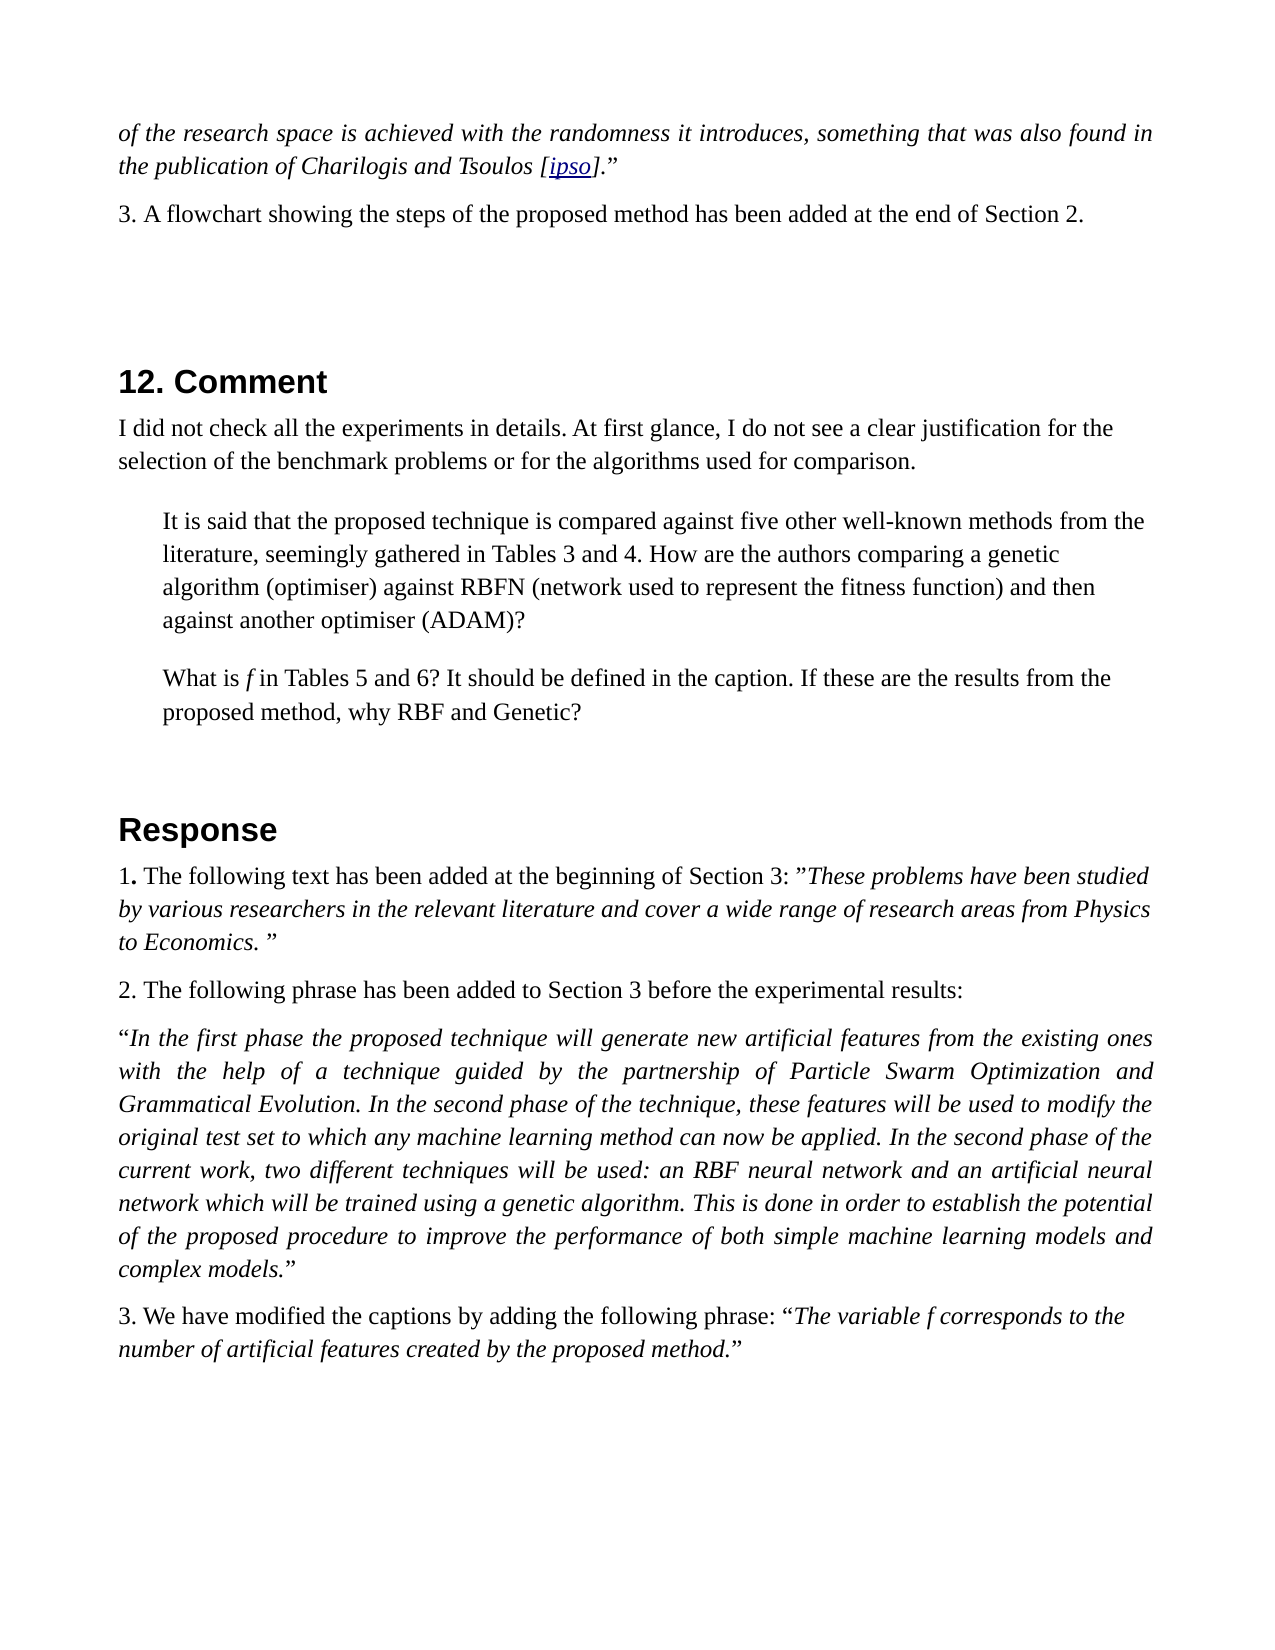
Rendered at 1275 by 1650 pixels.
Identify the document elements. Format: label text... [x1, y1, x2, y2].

text 3. We have modified the captions by adding the following phrase: “The variable f corresponds to the number of artificial features created by the proposed method.” [118, 1301, 1157, 1363]
text What is f in Tables 5 and 6? It should be defined in the caption. If these are the results from the proposed method, why RBF and Genetic? [162, 663, 1157, 725]
text 1. The following text has been added at the beginning of Section 3: ”These problems have been studied by various researchers in the relevant literature and cover a wide range of research areas from Physics to Economics. ” [118, 861, 1157, 956]
text “In the first phase the proposed technique will generate new artificial features from the existing ones with the help of a technique guided by the partnership of Particle Swarm Optimization and Grammatical Evolution. In the second phase of the technique, these features will be used to modify the original test set to which any machine learning method can now be applied. In the second phase of the current work, two different techniques will be used: an RBF neural network and an artificial neural network which will be trained using a genetic algorithm. This is done in order to establish the potential of the proposed procedure to improve the performance of both simple machine learning models and complex models.” [118, 1023, 1157, 1283]
text I did not check all the experiments in details. At first glance, I do not see a clear justification for the selection of the benchmark problems or for the algorithms used for comparison. [118, 413, 1157, 475]
text of the research space is achieved with the randomness it introduces, something that was also found in the publication of Charilogis and Tsoulos [ipso].” [118, 118, 1157, 180]
subtitle Response [118, 811, 1157, 849]
subtitle 12. Comment [118, 362, 1157, 401]
text It is said that the proposed technique is compared against five other well-known methods from the literature, seemingly gathered in Tables 3 and 4. How are the authors comparing a genetic algorithm (optimiser) against RBFN (network used to represent the fitness function) and then against another optimiser (ADAM)? [162, 506, 1157, 634]
text 3. A flowchart showing the steps of the proposed method has been added at the end of Section 2. [118, 199, 1157, 227]
text 2. The following phrase has been added to Section 3 before the experimental results: [118, 975, 1157, 1004]
